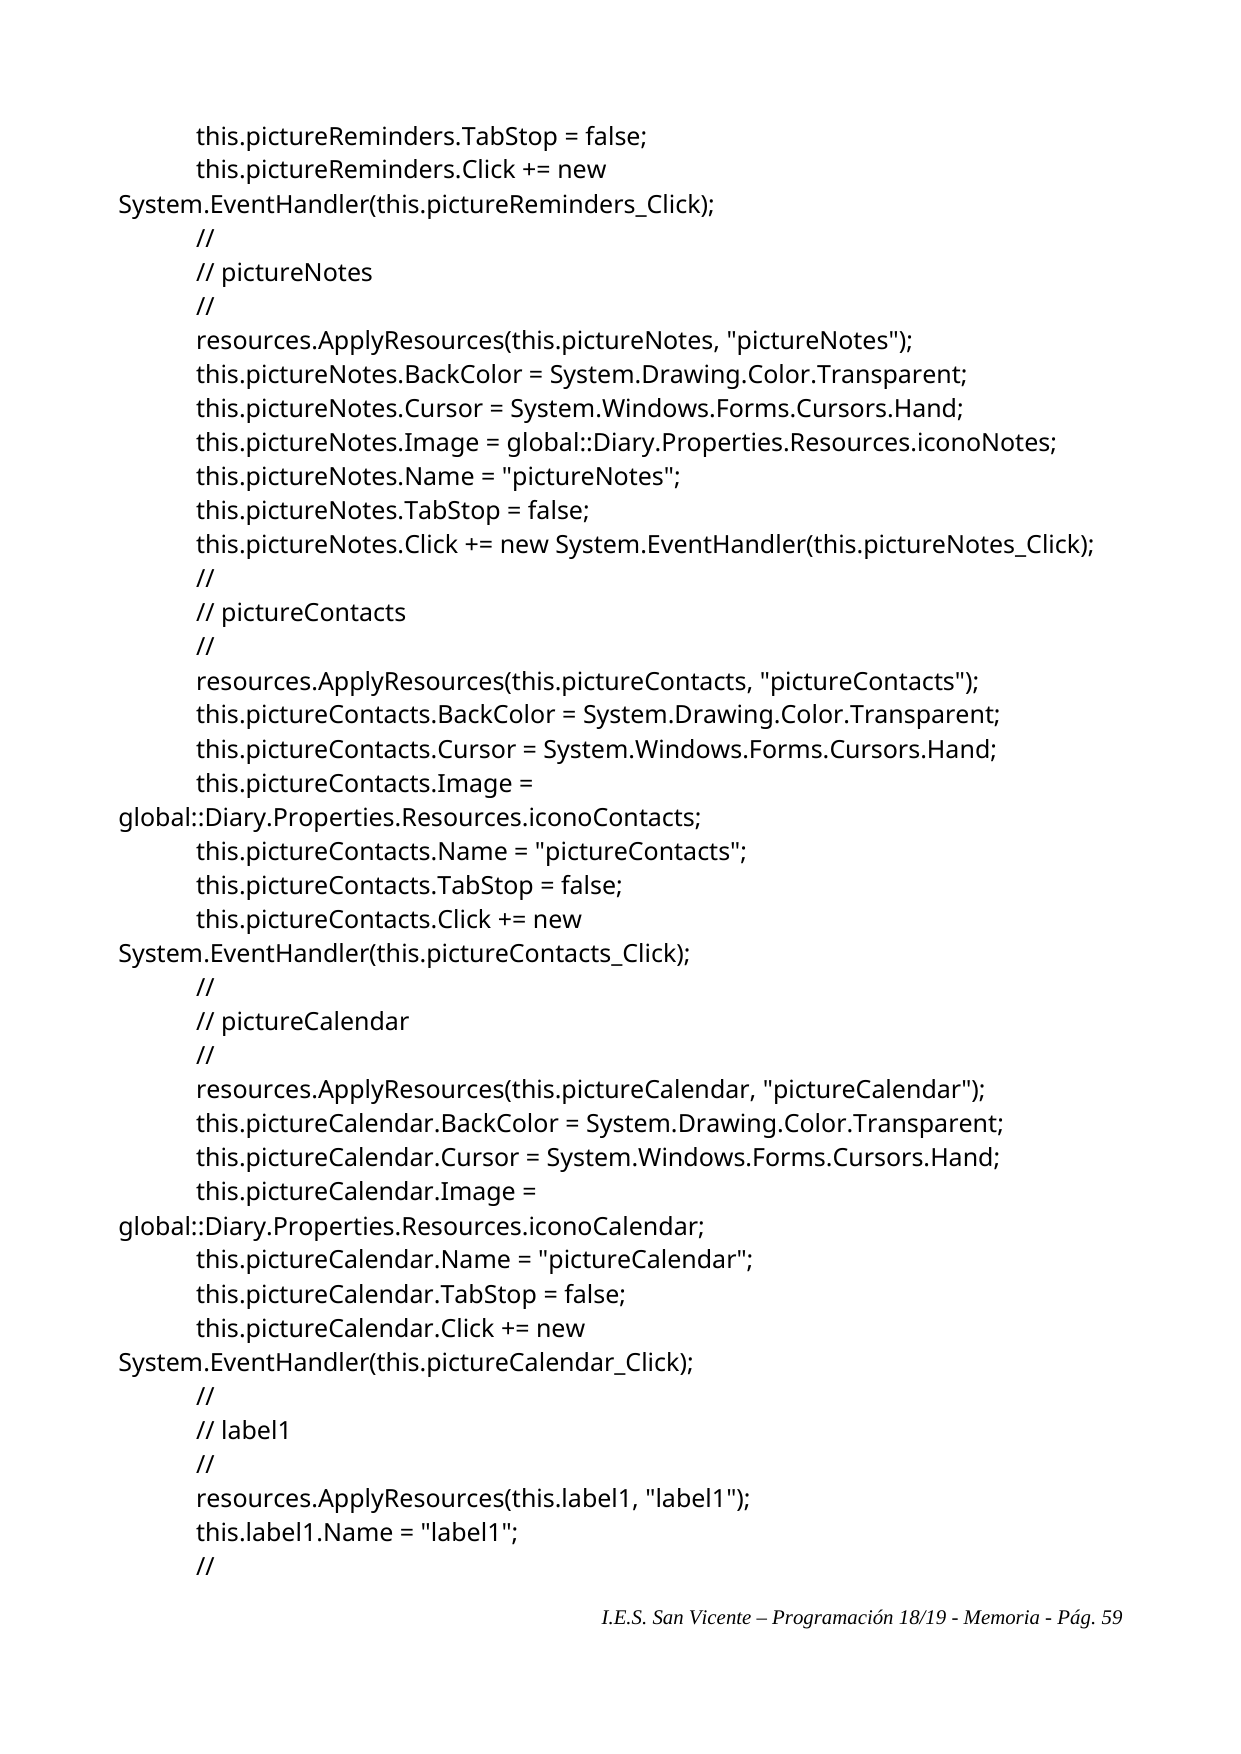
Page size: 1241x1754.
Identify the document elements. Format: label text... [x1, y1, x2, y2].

text // pictureNotes [118, 254, 1122, 288]
text // label1 [118, 1412, 1122, 1447]
text this.pictureNotes.Image = global::Diary.Properties.Resources.iconoNotes; [118, 425, 1122, 459]
text // [118, 1549, 1122, 1583]
text this.pictureNotes.Click += new System.EventHandler(this.pictureNotes_Click); [118, 527, 1122, 561]
text // [118, 220, 1122, 254]
text // [118, 629, 1122, 663]
text this.pictureNotes.TabStop = false; [118, 493, 1122, 527]
text this.pictureContacts.Name = "pictureContacts"; [118, 833, 1122, 867]
text this.pictureContacts.Click += new System.EventHandler(this.pictureContacts_Click); [118, 902, 1122, 970]
text this.pictureCalendar.TabStop = false; [118, 1276, 1122, 1310]
text // pictureCalendar [118, 1004, 1122, 1038]
text // [118, 1378, 1122, 1412]
text this.pictureContacts.Cursor = System.Windows.Forms.Cursors.Hand; [118, 731, 1122, 765]
text // [118, 288, 1122, 322]
text this.pictureCalendar.Image = global::Diary.Properties.Resources.iconoCalendar; [118, 1174, 1122, 1242]
text this.pictureContacts.Image = global::Diary.Properties.Resources.iconoContacts; [118, 765, 1122, 833]
text resources.ApplyResources(this.label1, "label1"); [118, 1481, 1122, 1515]
text this.pictureReminders.Click += new System.EventHandler(this.pictureReminders_Click); [118, 152, 1122, 220]
text this.pictureNotes.Cursor = System.Windows.Forms.Cursors.Hand; [118, 391, 1122, 425]
text resources.ApplyResources(this.pictureNotes, "pictureNotes"); [118, 322, 1122, 357]
text this.pictureNotes.BackColor = System.Drawing.Color.Transparent; [118, 357, 1122, 391]
text this.pictureReminders.TabStop = false; [118, 118, 1122, 152]
text this.pictureCalendar.Cursor = System.Windows.Forms.Cursors.Hand; [118, 1140, 1122, 1174]
text this.pictureCalendar.Name = "pictureCalendar"; [118, 1242, 1122, 1276]
text this.pictureNotes.Name = "pictureNotes"; [118, 459, 1122, 493]
text // [118, 1038, 1122, 1072]
text this.pictureCalendar.Click += new System.EventHandler(this.pictureCalendar_Click); [118, 1310, 1122, 1378]
text this.pictureCalendar.BackColor = System.Drawing.Color.Transparent; [118, 1106, 1122, 1140]
text // [118, 970, 1122, 1004]
text this.pictureContacts.TabStop = false; [118, 867, 1122, 902]
text // [118, 1447, 1122, 1481]
text resources.ApplyResources(this.pictureContacts, "pictureContacts"); [118, 663, 1122, 697]
text resources.ApplyResources(this.pictureCalendar, "pictureCalendar"); [118, 1072, 1122, 1106]
text // pictureContacts [118, 595, 1122, 629]
text this.pictureContacts.BackColor = System.Drawing.Color.Transparent; [118, 697, 1122, 731]
text this.label1.Name = "label1"; [118, 1515, 1122, 1549]
text // [118, 561, 1122, 595]
